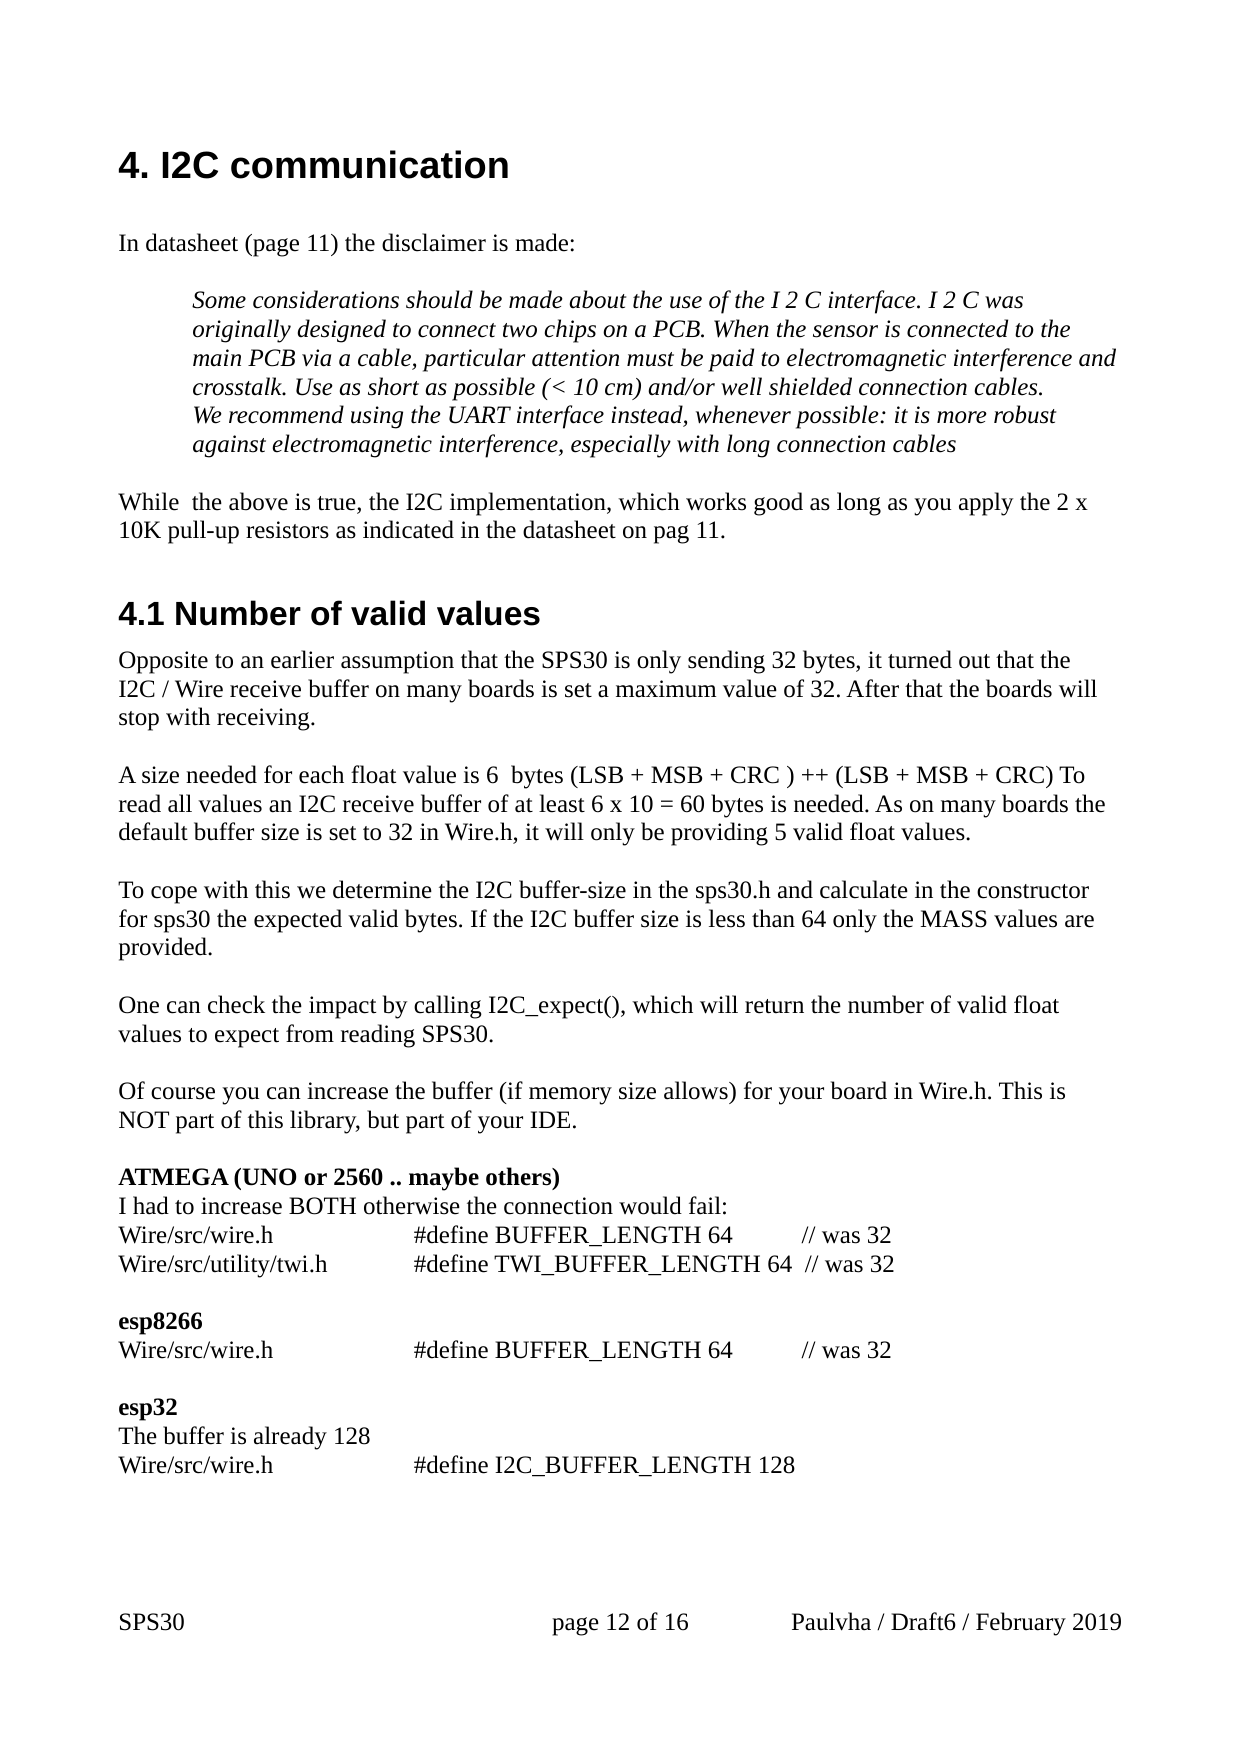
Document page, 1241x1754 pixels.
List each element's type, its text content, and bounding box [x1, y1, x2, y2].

text I had to increase BOTH otherwise the connection would fail: [118, 1191, 1122, 1220]
text Wire/src/wire.h #define BUFFER_LENGTH 64 // was 32 [118, 1220, 1122, 1249]
text In datasheet (page 11) the disclaimer is made: [118, 228, 1122, 257]
text Some considerations should be made about the use of the I 2 C interface. I 2 C was originally designed to connect two chips on a PCB. When the sensor is connected to the main PCB via a cable, particular attention must be paid to electromagnetic interference and crosstalk. Use as short as possible (< 10 cm) and/or well shielded connection cables. [192, 286, 1122, 401]
text Wire/src/wire.h #define BUFFER_LENGTH 64 // was 32 [118, 1335, 1122, 1364]
text Wire/src/utility/twi.h #define TWI_BUFFER_LENGTH 64 // was 32 [118, 1249, 1122, 1277]
text To cope with this we determine the I2C buffer-size in the sps30.h and calculate in the constructor for sps30 the expected valid bytes. If the I2C buffer size is less than 64 only the MASS values are provided. [118, 875, 1122, 961]
text Of course you can increase the buffer (if memory size allows) for your board in Wire.h. This is NOT part of this library, but part of your IDE. [118, 1076, 1122, 1134]
text A size needed for each float value is 6 bytes (LSB + MSB + CRC ) ++ (LSB + MSB + CRC) To read all values an I2C receive buffer of at least 6 x 10 = 60 bytes is needed. As on many boards the default buffer size is set to 32 in Wire.h, it will only be providing 5 valid float values. [118, 760, 1122, 846]
text One can check the impact by calling I2C_expect(), which will return the number of valid float values to expect from reading SPS30. [118, 990, 1122, 1047]
text We recommend using the UART interface instead, whenever possible: it is more robust against electromagnetic interference, especially with long connection cables [192, 401, 1122, 458]
subtitle 4.1 Number of valid values [118, 594, 1122, 632]
text Wire/src/wire.h #define I2C_BUFFER_LENGTH 128 [118, 1450, 1122, 1479]
text esp32 [118, 1392, 1122, 1421]
text ATMEGA (UNO or 2560 .. maybe others) [118, 1162, 1122, 1191]
text While the above is true, the I2C implementation, which works good as long as you apply the 2 x 10K pull-up resistors as indicated in the datasheet on pag 11. [118, 487, 1122, 544]
text esp8266 [118, 1306, 1122, 1335]
text Opposite to an earlier assumption that the SPS30 is only sending 32 bytes, it turned out that the I2C / Wire receive buffer on many boards is set a maximum value of 32. After that the boards will stop with receiving. [118, 645, 1122, 731]
subtitle 4. I2C communication [118, 143, 1122, 187]
text The buffer is already 128 [118, 1421, 1122, 1450]
